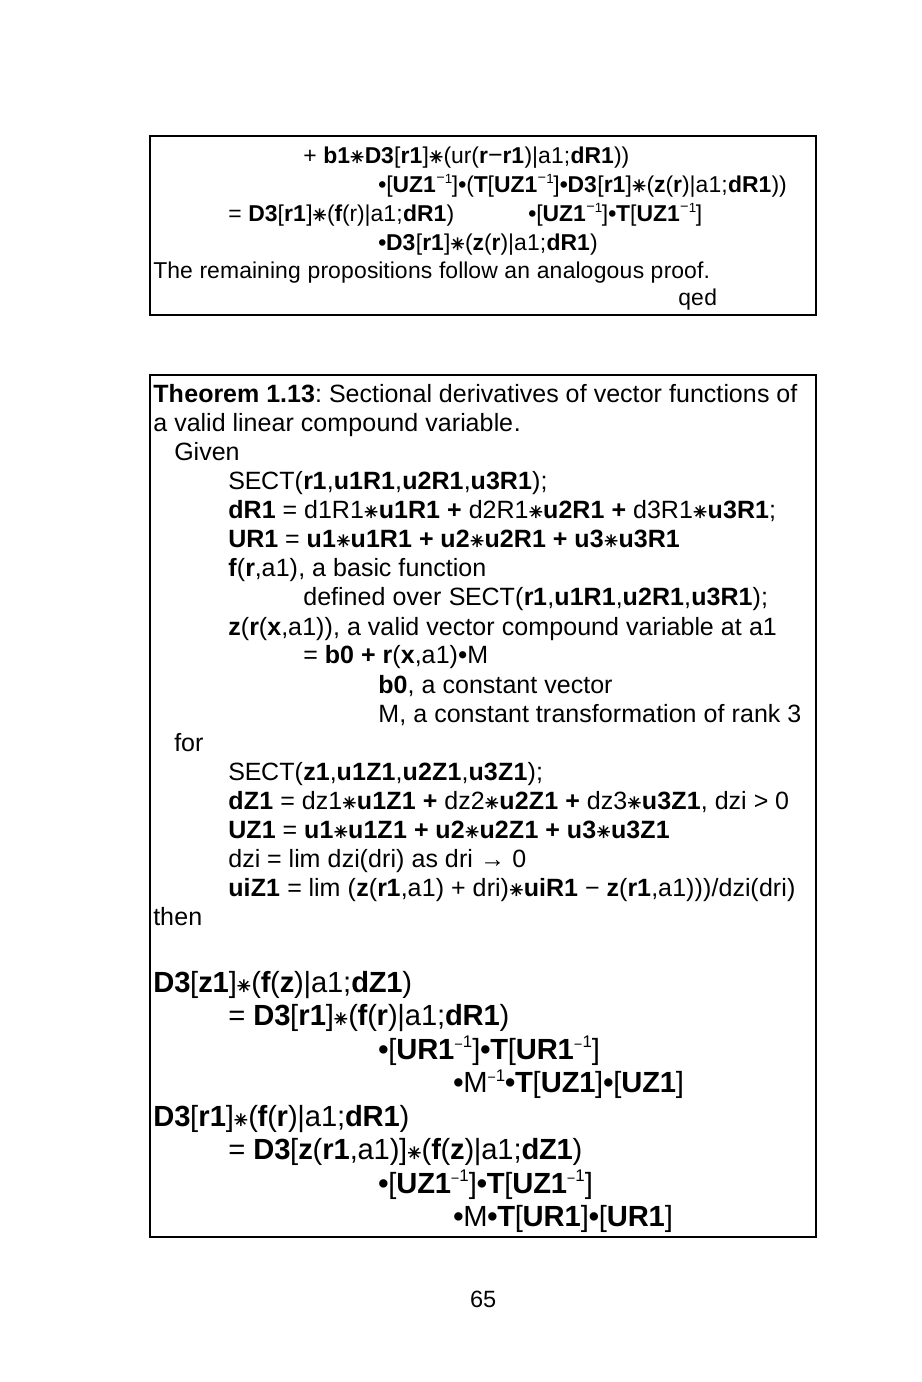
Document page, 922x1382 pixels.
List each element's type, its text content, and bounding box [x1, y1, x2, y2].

table_header Theorem 1.13: Sectional derivatives of vector functions of a valid linear compound variable. Given SECT(r1,u1R1,u2R1,u3R1); dR1 = d1R1⁕u1R1 + d2R1⁕u2R1 + d3R1⁕u3R1; UR1 = u1⁕u1R1 + u2⁕u2R1 + u3⁕u3R1 f(r,a1), a basic function defined over SECT(r1,u1R1,u2R1,u3R1); z(r(x,a1)), a valid vector compound variable at a1 = b0 + r(x,a1)•M b0, a constant vector M, a constant transformation of rank 3 for SECT(z1,u1Z1,u2Z1,u3Z1); dZ1 = dz1⁕u1Z1 + dz2⁕u2Z1 + dz3⁕u3Z1, dzi > 0 UZ1 = u1⁕u1Z1 + u2⁕u2Z1 + u3⁕u3Z1 dzi = lim dzi(dri) as dri → 0 uiZ1 = lim (z(r1,a1) + dri)⁕uiR1 − z(r1,a1)))/dzi(dri) then D3[z1]⁕(f(z)|a1;dZ1) = D3[r1]⁕(f(r)|a1;dR1) •[UR1−1]•T[UR1−1] •M−1•T[UZ1]•[UZ1] D3[r1]⁕(f(r)|a1;dR1) = D3[z(r1,a1)]⁕(f(z)|a1;dZ1) •[UZ1−1]•T[UZ1−1] •M•T[UR1]•[UR1] [151, 376, 815, 1236]
table_header + b1⁕D3[r1]⁕(ur(r−r1)|a1;dR1)) •[UZ1−1]•(T[UZ1−1]•D3[r1]⁕(z(r)|a1;dR1)) = D3[r1]⁕(f(r)|a1;dR1) •[UZ1−1]•T[UZ1−1] •D3[r1]⁕(z(r)|a1;dR1) The remaining propositions follow an analogous proof. qed [151, 137, 815, 313]
